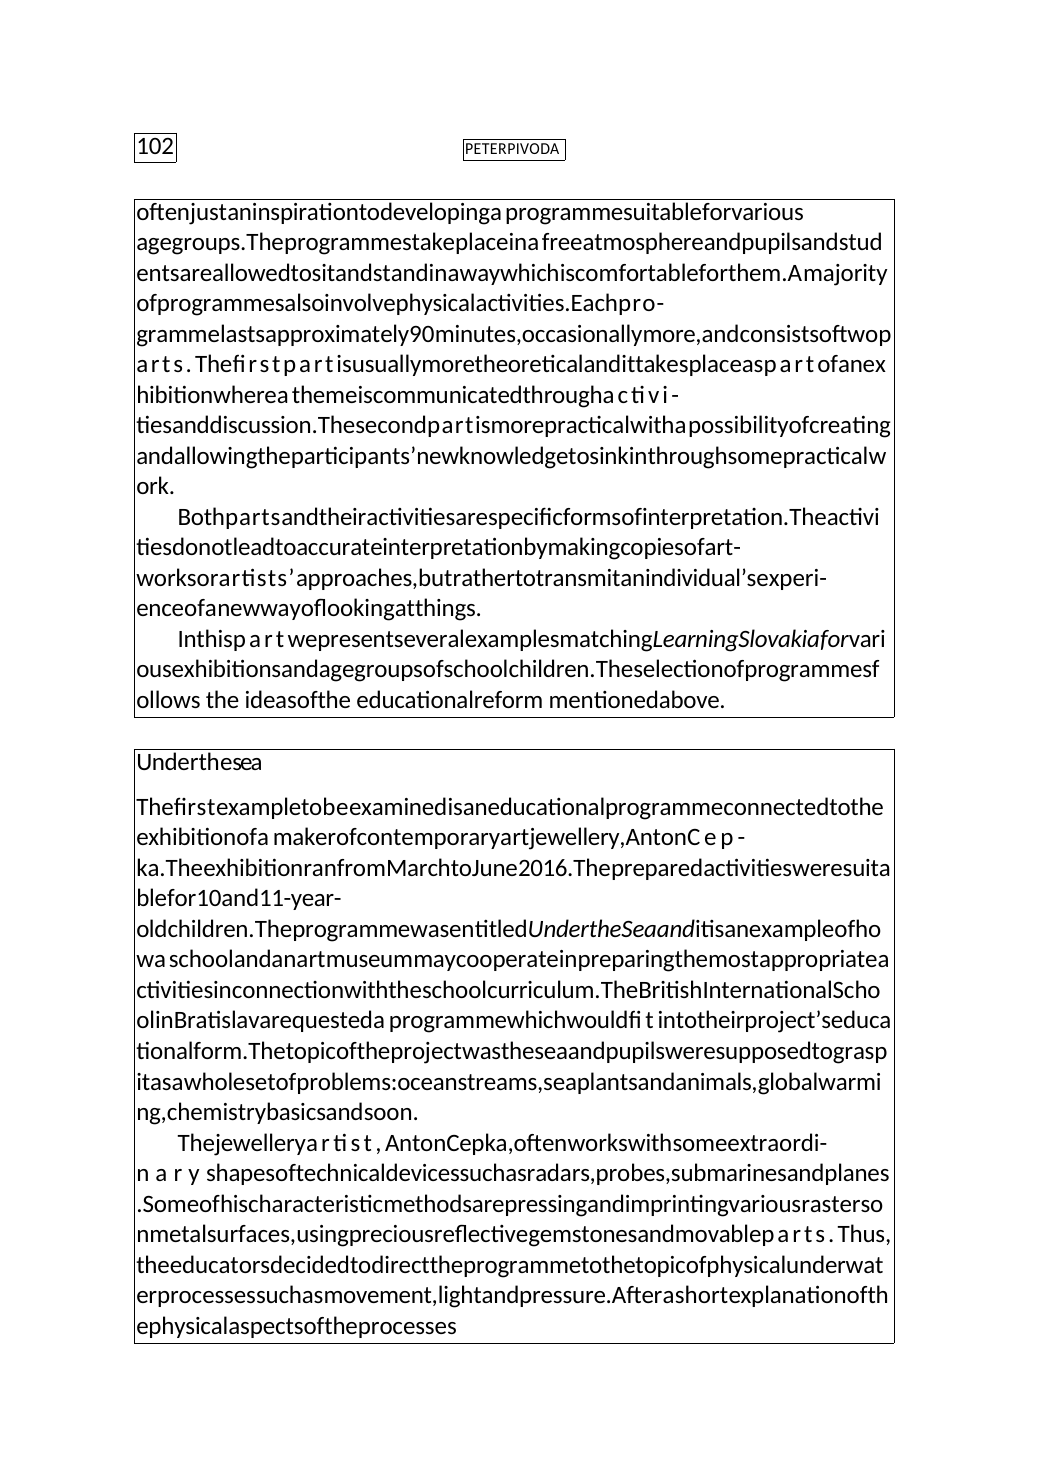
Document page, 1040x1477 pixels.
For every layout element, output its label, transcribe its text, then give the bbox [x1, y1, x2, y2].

text Thejewelleryartist,AntonCepka,oftenworkswithsomeextraordi-naryshapesoftechnicaldevicessuchasradars,probes,submarinesandplanes.Someofhischaracteristicmethodsarepressingandimprintingvariousrastersonmetalsurfaces,usingpreciousreflectivegemstonesandmovableparts.Thus,theeducatorsdecidedtodirecttheprogrammetothetopicofphysicalunderwaterprocessessuchasmovement,lightandpressure.Afterashortexplanationofthephysicalaspectsoftheprocesses [136, 1127, 892, 1340]
text oftenjustaninspirationtodevelopingaprogrammesuitableforvarious [136, 200, 894, 226]
text Bothpartsandtheiractivitiesarespecificformsofinterpretation.Theactivitiesdonotleadtoaccurateinterpretationbymakingcopiesofart-worksorartists’approaches,butrathertotransmitanindividual’sexperi-enceofanewwayoflookingatthings. [136, 501, 892, 623]
text Underthesea [136, 750, 894, 776]
text Thefirstexampletobeexaminedisaneducationalprogrammeconnectedtotheexhibitionofamakerofcontemporaryartjewellery,AntonCep-ka.TheexhibitionranfromMarchtoJune2016.Thepreparedactivitiesweresuitablefor10and11-year-oldchildren.TheprogrammewasentitledUndertheSeaanditisanexampleofhowaschoolandanartmuseummaycooperateinpreparingthemostappropriateactivitiesinconnectionwiththeschoolcurriculum.TheBritishInternationalSchoolinBratislavarequestedaprogrammewhichwouldfitintotheirproject’seducationalform.Thetopicoftheprojectwastheseaandpupilsweresupposedtograspitasawholesetofproblems:oceanstreams,seaplantsandanimals,globalwarming,chemistrybasicsandsoon. [136, 791, 892, 1127]
text 102 [136, 134, 176, 160]
text PETERPIVODA [465, 140, 564, 158]
text InthispartwepresentseveralexamplesmatchingLearningSlovakiaforvariousexhibitionsandagegroupsofschoolchildren.Theselectionofprogrammesfollows the ideasofthe educationalreform mentionedabove. [136, 623, 892, 715]
text agegroups.Theprogrammestakeplaceinafreeatmosphereandpupilsandstudentsareallowedtositandstandinawaywhichiscomfortableforthem.Amajorityofprogrammesalsoinvolvephysicalactivities.Eachpro-grammelastsapproximately90minutes,occasionallymore,andconsistsoftwoparts.Thefirstpartisusuallymoretheoreticalandittakesplaceaspartofanexhibitionwhereathemeiscommunicatedthroughactivi-tiesanddiscussion.Thesecondpartismorepracticalwithapossibilityofcreatingandallowingtheparticipants’newknowledgetosinkinthroughsomepracticalwork. [136, 226, 892, 501]
